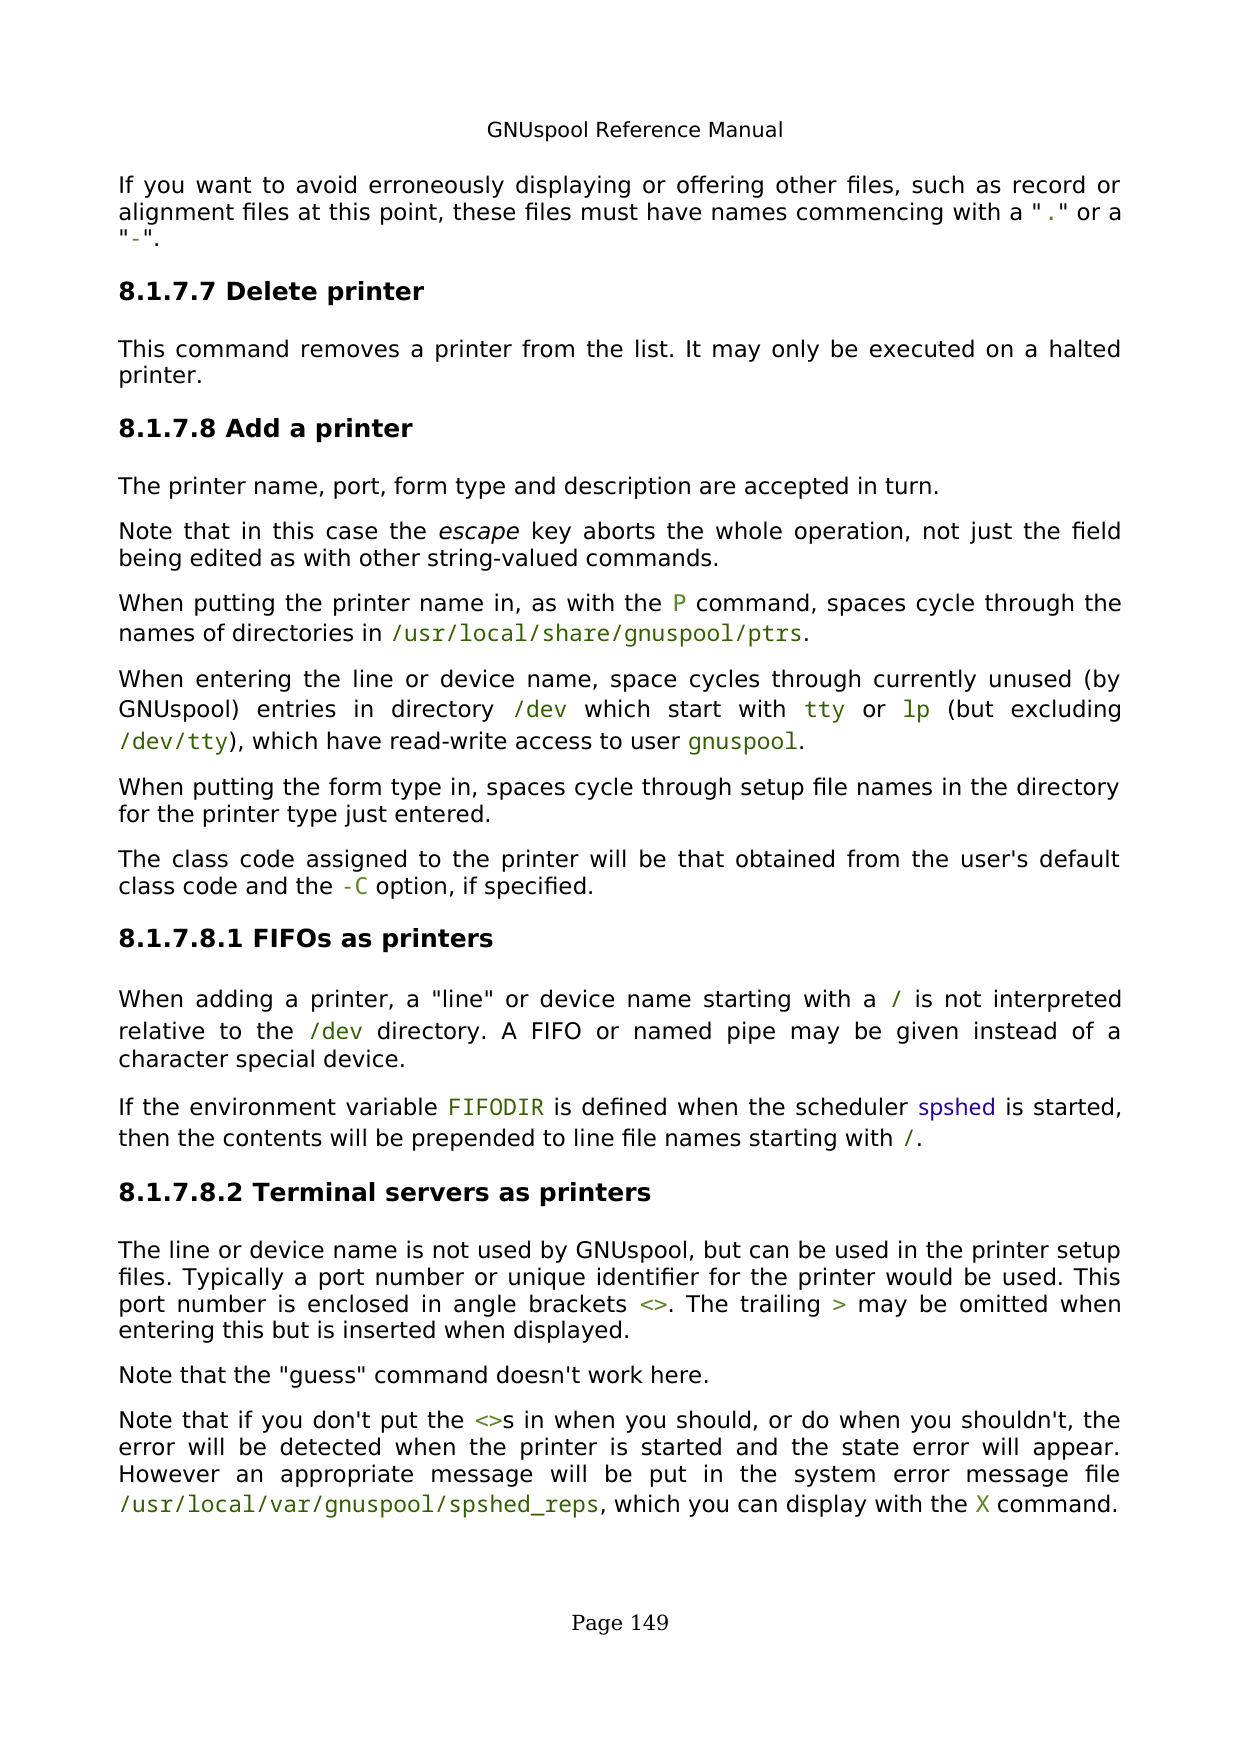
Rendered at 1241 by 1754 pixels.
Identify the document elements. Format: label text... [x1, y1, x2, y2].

text Note that in this case the escape key aborts the whole operation, not just the field being edited as with other string-valued commands. [118, 518, 1122, 572]
text The printer name, port, form type and description are accepted in turn. [118, 473, 1122, 500]
subtitle Add a printer [118, 414, 1122, 444]
text When putting the printer name in, as with the P command, spaces cycle through the names of directories in /usr/local/share/gnuspool/ptrs. [118, 590, 1122, 648]
subtitle FIFOs as printers [118, 924, 1122, 954]
text When putting the form type in, spaces cycle through setup file names in the directory for the printer type just entered. [118, 774, 1122, 828]
text When entering the line or device name, space cycles through currently unused (by GNUspool) entries in directory /dev which start with tty or lp (but excluding /dev/tty), which have read-write access to user gnuspool. [118, 667, 1122, 756]
text The line or device name is not used by GNUspool, but can be used in the printer setup files. Typically a port number or unique identifier for the printer would be used. This port number is enclosed in angle brackets <>. The trailing > may be omitted when entering this but is inserted when displayed. [118, 1237, 1122, 1344]
text If the environment variable FIFODIR is defined when the scheduler spshed is started, then the contents will be prepended to line file names starting with /. [118, 1091, 1122, 1153]
text When adding a printer, a "line" or device name starting with a / is not interpreted relative to the /dev directory. A FIFO or named pipe may be given instead of a character special device. [118, 983, 1122, 1073]
text The class code assigned to the printer will be that obtained from the user's default class code and the -C option, if specified. [118, 846, 1122, 899]
subtitle Delete printer [118, 277, 1122, 306]
text Note that if you don't put the <>s in when you should, or do when you shouldn't, the error will be detected when the printer is started and the state error will appear. However an appropriate message will be put in the system error message file /usr/local/var/gnuspool/spshed_reps, which you can display with the X command. [118, 1408, 1122, 1519]
text If you want to avoid erroneously displaying or offering other files, such as record or alignment files at this point, these files must have names commencing with a "." or a "-". [118, 172, 1122, 252]
subtitle Terminal servers as printers [118, 1178, 1122, 1208]
text Note that the "guess" command doesn't work here. [118, 1363, 1122, 1389]
text This command removes a printer from the list. It may only be executed on a halted printer. [118, 336, 1122, 389]
